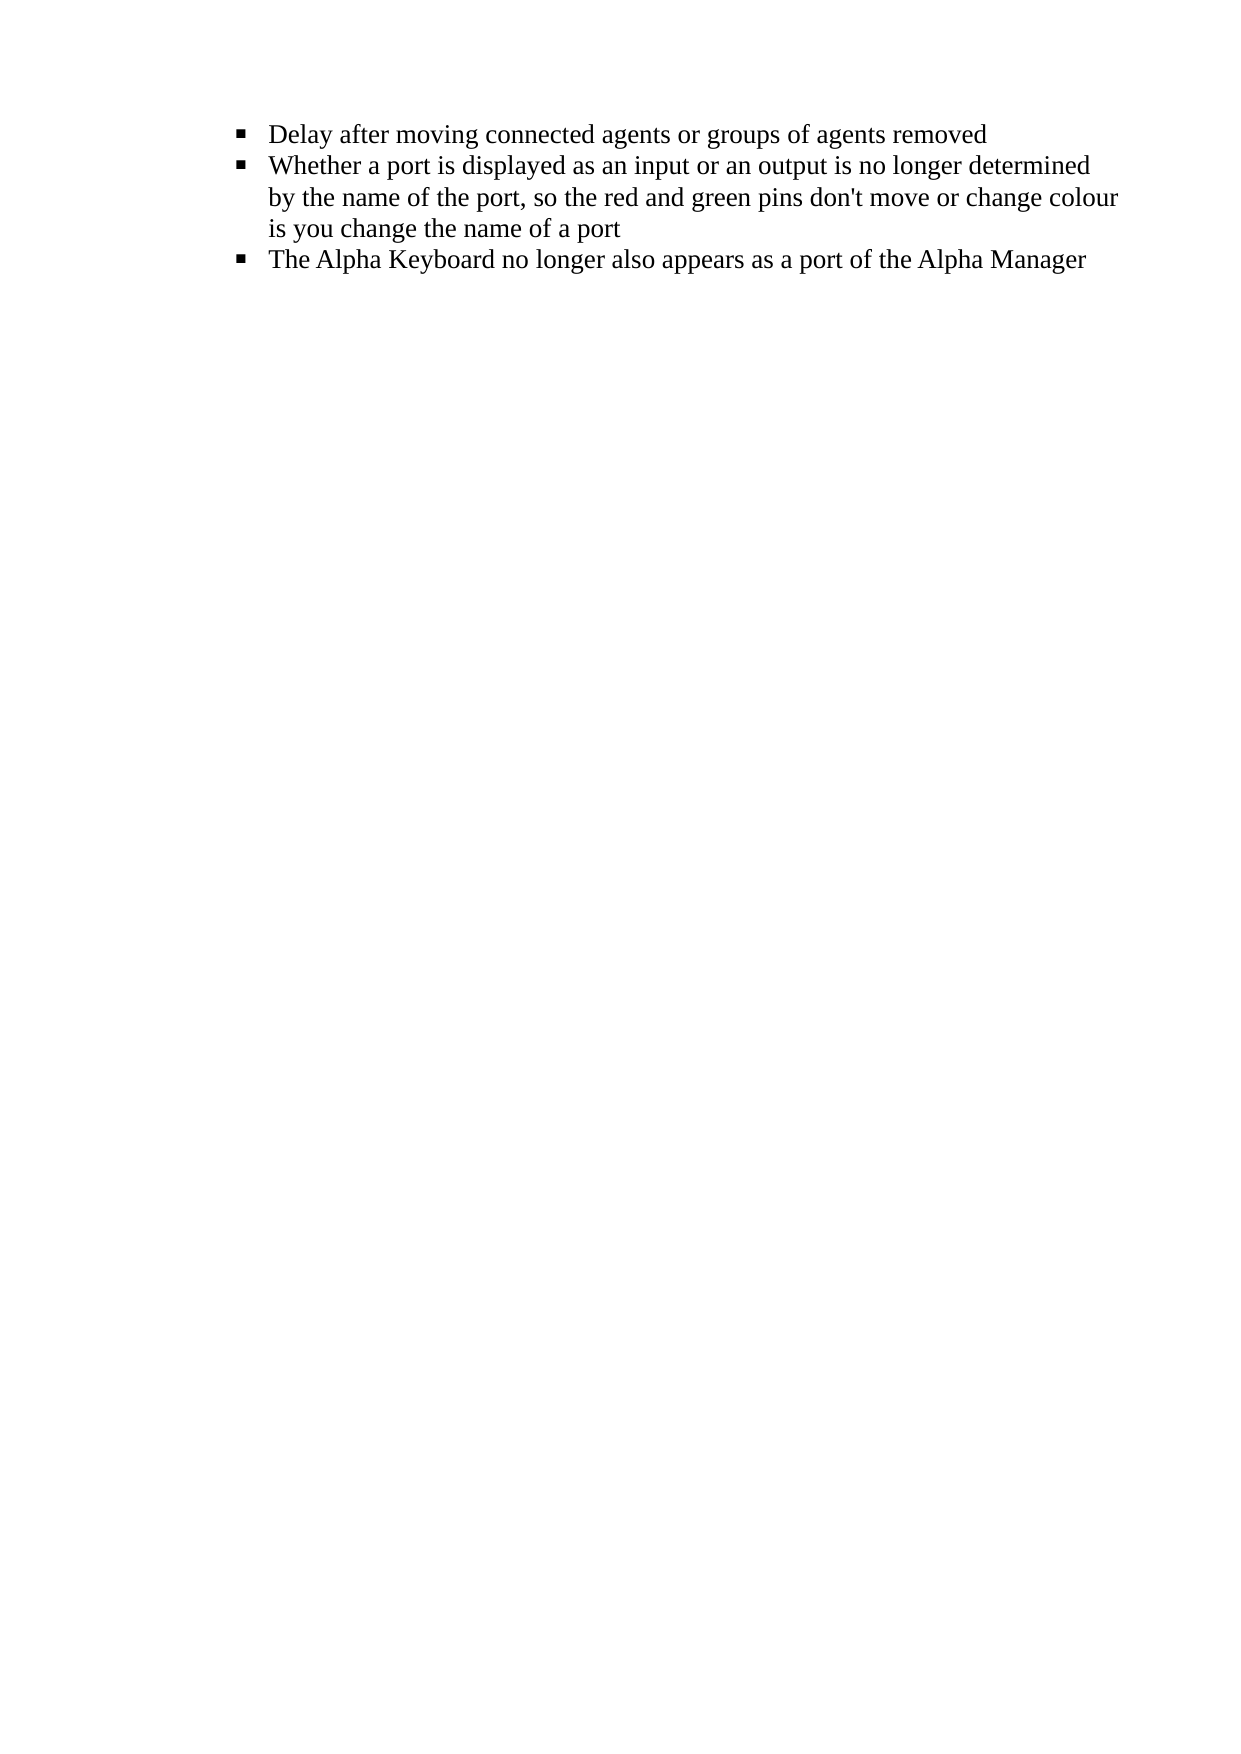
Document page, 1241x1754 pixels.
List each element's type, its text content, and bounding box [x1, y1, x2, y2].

list Delay after moving connected agents or groups of agents removed [231, 118, 1122, 149]
list The Alpha Keyboard no longer also appears as a port of the Alpha Manager [231, 243, 1122, 274]
list Whether a port is displayed as an input or an output is no longer determined by the name of the port, so the red and green pins don't move or change colour is you change the name of a port [231, 149, 1122, 243]
